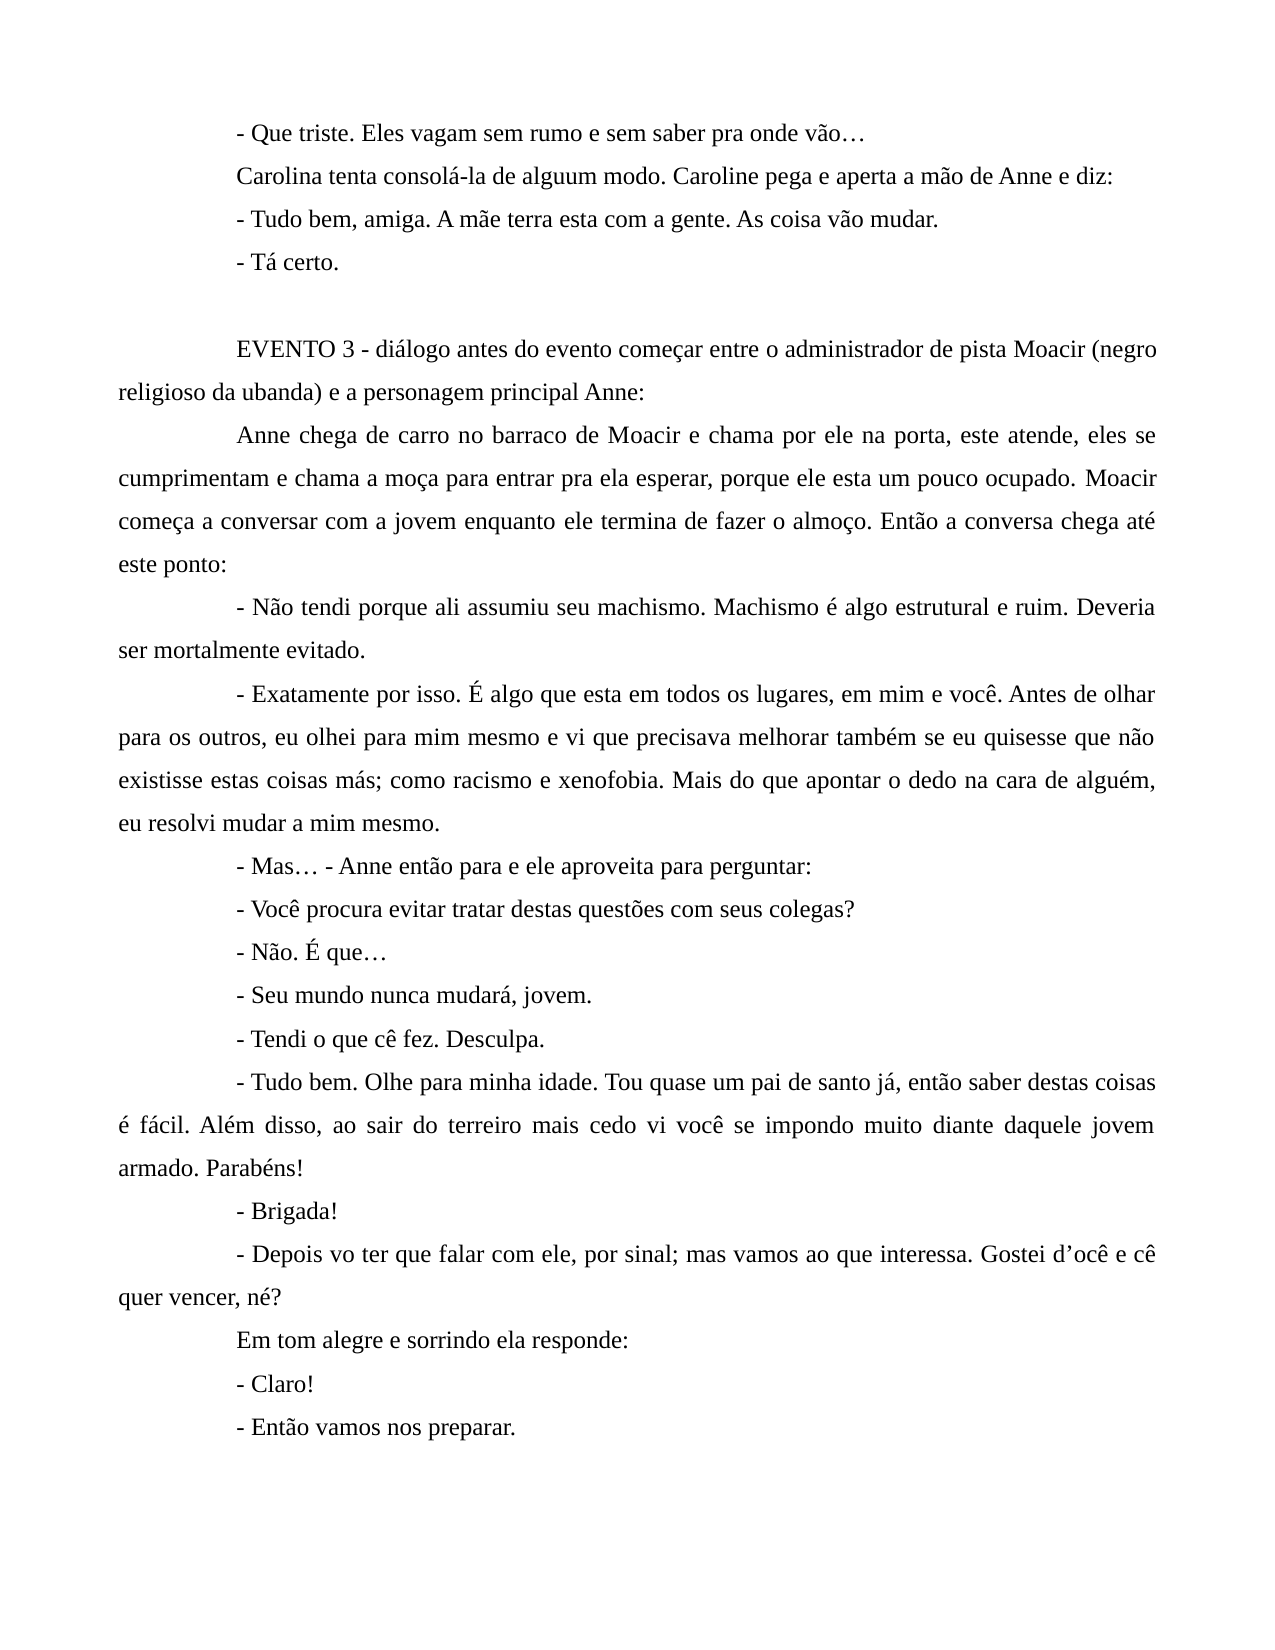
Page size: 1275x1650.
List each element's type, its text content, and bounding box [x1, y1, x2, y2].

text - Então vamos nos preparar. [118, 1412, 1157, 1441]
text - Tendi o que cê fez. Desculpa. [118, 1024, 1157, 1052]
text - Exatamente por isso. É algo que esta em todos os lugares, em mim e você. Antes de olhar para os outros, eu olhei para mim mesmo e vi que precisava melhorar também se eu quisesse que não existisse estas coisas más; como racismo e xenofobia. Mais do que apontar o dedo na cara de alguém, eu resolvi mudar a mim mesmo. [118, 679, 1157, 837]
text - Tudo bem, amiga. A mãe terra esta com a gente. As coisa vão mudar. [118, 204, 1157, 233]
text Anne chega de carro no barraco de Moacir e chama por ele na porta, este atende, eles se cumprimentam e chama a moça para entrar pra ela esperar, porque ele esta um pouco ocupado. Moacir começa a conversar com a jovem enquanto ele termina de fazer o almoço. Então a conversa chega até este ponto: [118, 420, 1157, 578]
text - Mas… - Anne então para e ele aproveita para perguntar: [118, 851, 1157, 880]
text Carolina tenta consolá-la de alguum modo. Caroline pega e aperta a mão de Anne e diz: [118, 161, 1157, 190]
text - Depois vo ter que falar com ele, por sinal; mas vamos ao que interessa. Gostei d’ocê e cê quer vencer, né? [118, 1239, 1157, 1311]
text Em tom alegre e sorrindo ela responde: [118, 1326, 1157, 1354]
text - Não. É que… [118, 937, 1157, 966]
text - Seu mundo nunca mudará, jovem. [118, 981, 1157, 1009]
text EVENTO 3 - diálogo antes do evento começar entre o administrador de pista Moacir (negro religioso da ubanda) e a personagem principal Anne: [118, 334, 1157, 406]
text - Brigada! [118, 1196, 1157, 1225]
text - Que triste. Eles vagam sem rumo e sem saber pra onde vão… [118, 118, 1157, 147]
text - Tá certo. [118, 247, 1157, 276]
text - Claro! [118, 1369, 1157, 1397]
text - Você procura evitar tratar destas questões com seus colegas? [118, 894, 1157, 923]
text - Tudo bem. Olhe para minha idade. Tou quase um pai de santo já, então saber destas coisas é fácil. Além disso, ao sair do terreiro mais cedo vi você se impondo muito diante daquele jovem armado. Parabéns! [118, 1067, 1157, 1182]
text - Não tendi porque ali assumiu seu machismo. Machismo é algo estrutural e ruim. Deveria ser mortalmente evitado. [118, 592, 1157, 664]
